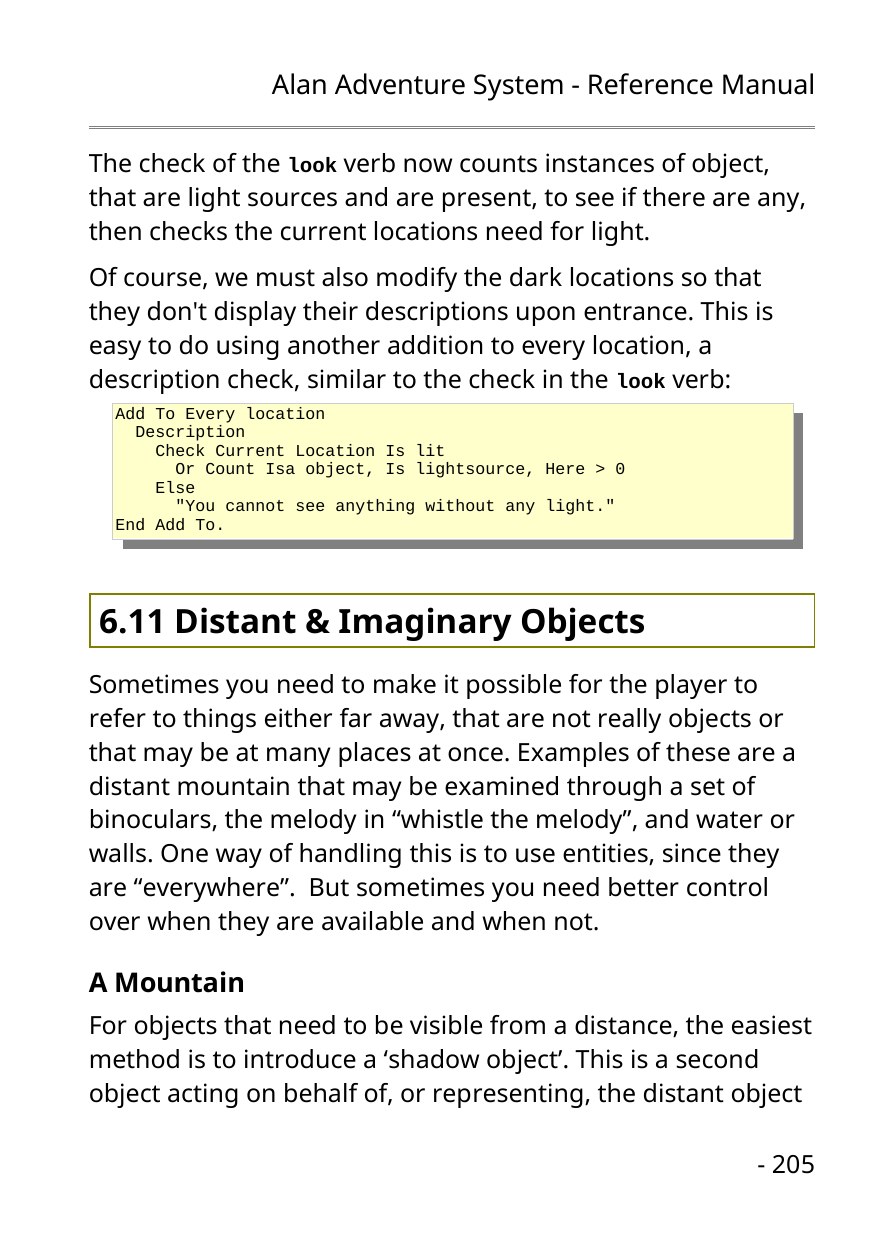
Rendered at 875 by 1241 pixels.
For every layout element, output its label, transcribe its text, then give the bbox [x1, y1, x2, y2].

text Add To Every location Description Check Current Location Is lit Or Count Isa object, Is lightsource, Here > 0 Else "You cannot see anything without any light." End Add To. [113, 404, 793, 538]
text For objects that need to be visible from a distance, the easiest method is to in­troduce a ‘shadow object’. This is a second object acting on behalf of, or rep­resenting, the distant object [88, 1008, 815, 1109]
text Of course, we must also modify the dark locations so that they don't display their descriptions upon entrance. This is easy to do using another addition to every location, a description check, similar to the check in the look verb: [88, 260, 815, 396]
text Sometimes you need to make it possible for the player to refer to things either far away, that are not really objects or that may be at many places at once. Ex­amples of these are a distant mountain that may be examined through a set of binoculars, the melody in “whistle the melody”, and water or walls. One way of handling this is to use entities, since they are “everywhere”. But sometimes you need better control over when they are available and when not. [88, 667, 815, 938]
subtitle Distant & Imaginary Objects [91, 595, 814, 646]
text The check of the look verb now counts instances of object, that are light sources and are present, to see if there are any, then checks the current locations need for light. [88, 146, 815, 247]
subtitle A Mountain [88, 963, 815, 1001]
